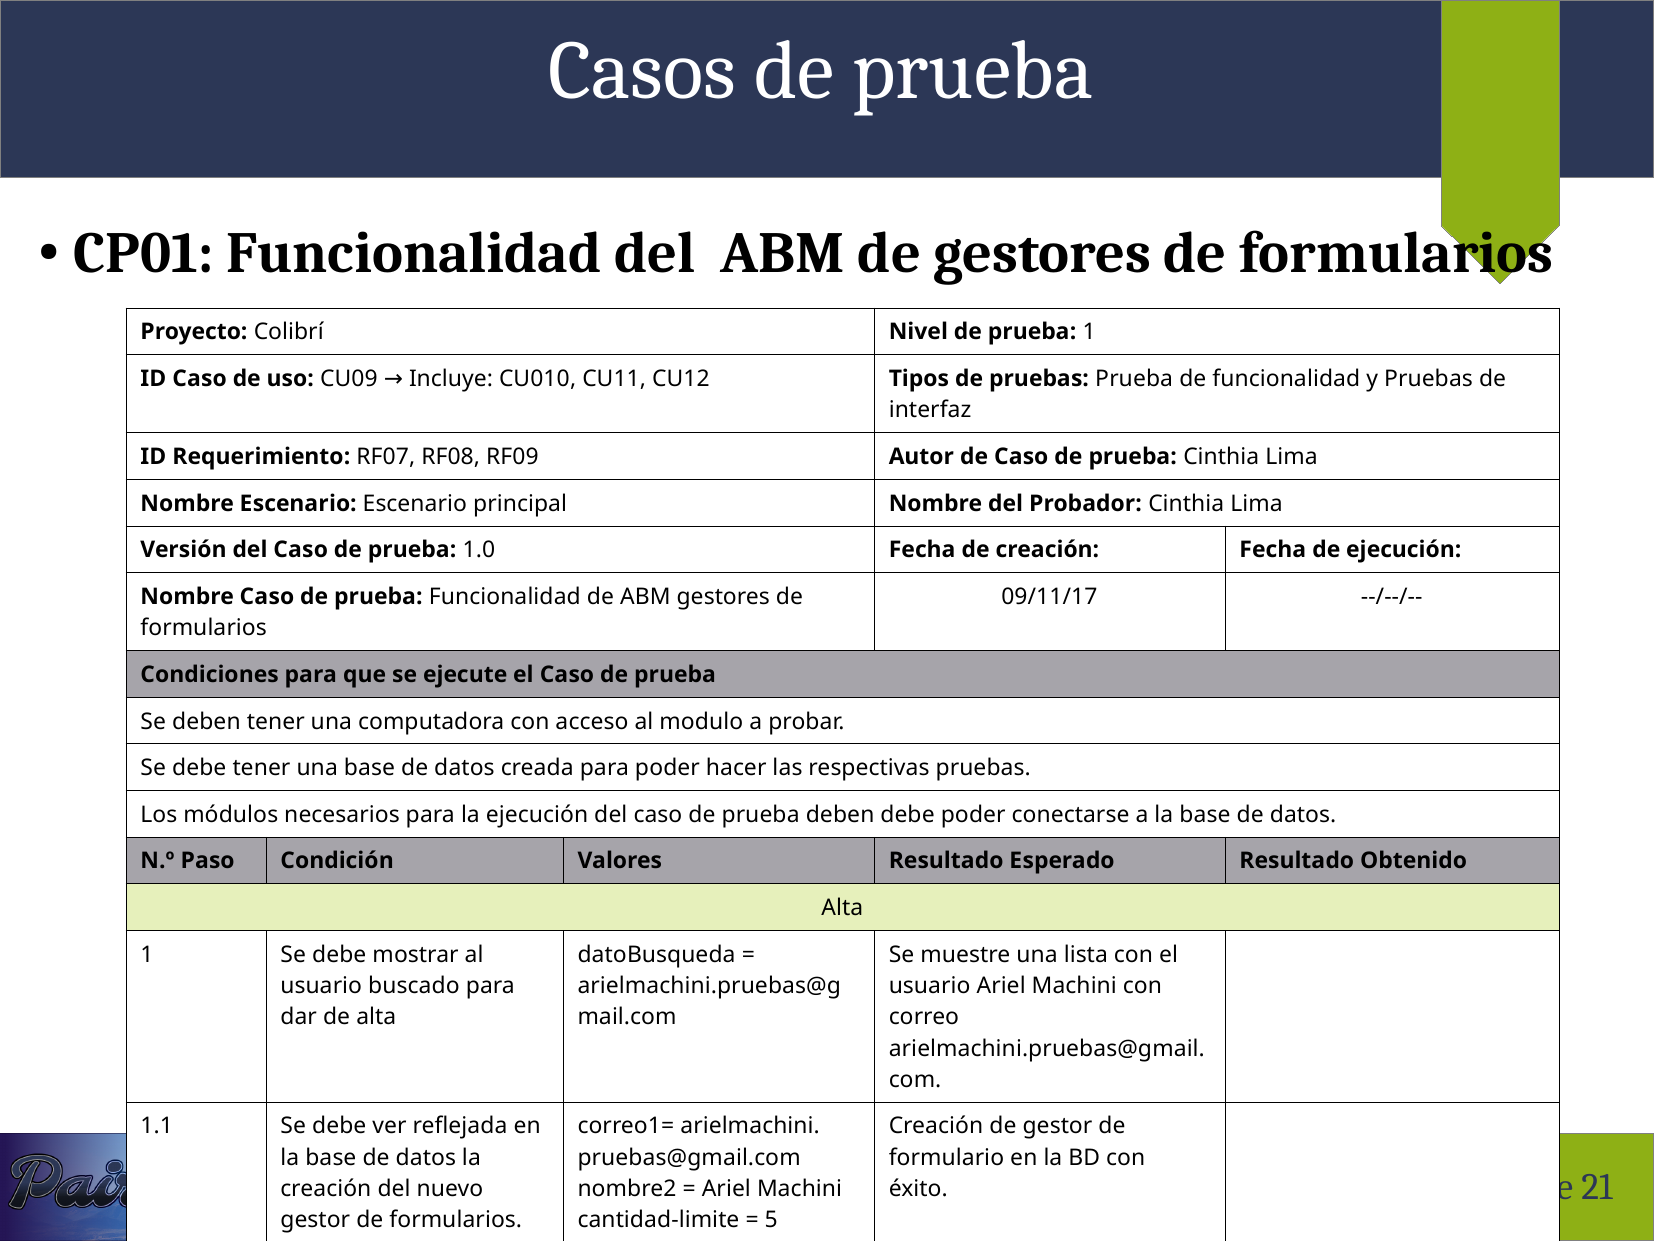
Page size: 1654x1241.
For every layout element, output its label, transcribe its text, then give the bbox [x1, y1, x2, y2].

table_cell Nombre Escenario: Escenario principal [127, 480, 874, 526]
table_cell Se debe tener una base de datos creada para poder hacer las respectivas pruebas. [127, 744, 1559, 790]
table_cell 1 [127, 931, 266, 1102]
table_cell N.º Paso [127, 838, 266, 883]
table_cell Nombre del Probador: Cinthia Lima [875, 480, 1559, 526]
table_cell Se debe mostrar al usuario buscado para dar de alta [267, 931, 563, 1102]
table_cell Tipos de pruebas: Prueba de funcionalidad y Pruebas de interfaz [875, 355, 1559, 432]
picture [0, 1133, 126, 1241]
table_cell Se muestre una lista con el usuario Ariel Machini con correo arielmachini.pruebas@gmail.com. [875, 931, 1225, 1102]
table_cell correo1= arielmachini. pruebas@gmail.com nombre2 = Ariel Machini cantidad-limite = 5 permanente = -3 libertad = Si [564, 1103, 874, 1241]
table_cell [1226, 1103, 1559, 1241]
table_cell datoBusqueda = arielmachini.pruebas@gmail.com [564, 931, 874, 1102]
table_cell Creación de gestor de formulario en la BD con éxito. [875, 1103, 1225, 1241]
table_cell Alta [127, 884, 1559, 930]
table_cell Fecha de ejecución: [1226, 527, 1559, 572]
table_cell [1226, 931, 1559, 1102]
table_cell Condiciones para que se ejecute el Caso de prueba [127, 651, 1559, 697]
text_box [1560, 1133, 1654, 1158]
table_cell Los módulos necesarios para la ejecución del caso de prueba deben debe poder conectarse a la base de datos. [127, 791, 1559, 837]
table_header Nivel de prueba: 1 [875, 309, 1559, 354]
table_cell Se debe ver reflejada en la base de datos la creación del nuevo gestor de formularios. [267, 1103, 563, 1241]
table_cell Fecha de creación: [875, 527, 1225, 572]
table_cell Se deben tener una computadora con acceso al modulo a probar. [127, 698, 1559, 743]
text_box [0, 0, 1654, 212]
table_cell Autor de Caso de prueba: Cinthia Lima [875, 433, 1559, 479]
table_cell --/--/-- [1226, 573, 1559, 650]
text_box CP01: Funcionalidad del ABM de gestores de formularios [23, 212, 1619, 321]
table_cell 1.1 [127, 1103, 266, 1241]
table_cell Valores [564, 838, 874, 883]
table_cell Nombre Caso de prueba: Funcionalidad de ABM gestores de formularios [127, 573, 874, 650]
table_cell Versión del Caso de prueba: 1.0 [127, 527, 874, 572]
table_cell Condición [267, 838, 563, 883]
table_cell Resultado Obtenido [1226, 838, 1559, 883]
table_cell ID Requerimiento: RF07, RF08, RF09 [127, 433, 874, 479]
table_cell 09/11/17 [875, 573, 1225, 650]
text_box Casos de prueba [342, 15, 1300, 130]
table_cell ID Caso de uso: CU09 → Incluye: CU010, CU11, CU12 [127, 355, 874, 432]
table_cell Resultado Esperado [875, 838, 1225, 883]
text_box <number> de 21 [1560, 1158, 1654, 1241]
table_header Proyecto: Colibrí [127, 309, 874, 354]
